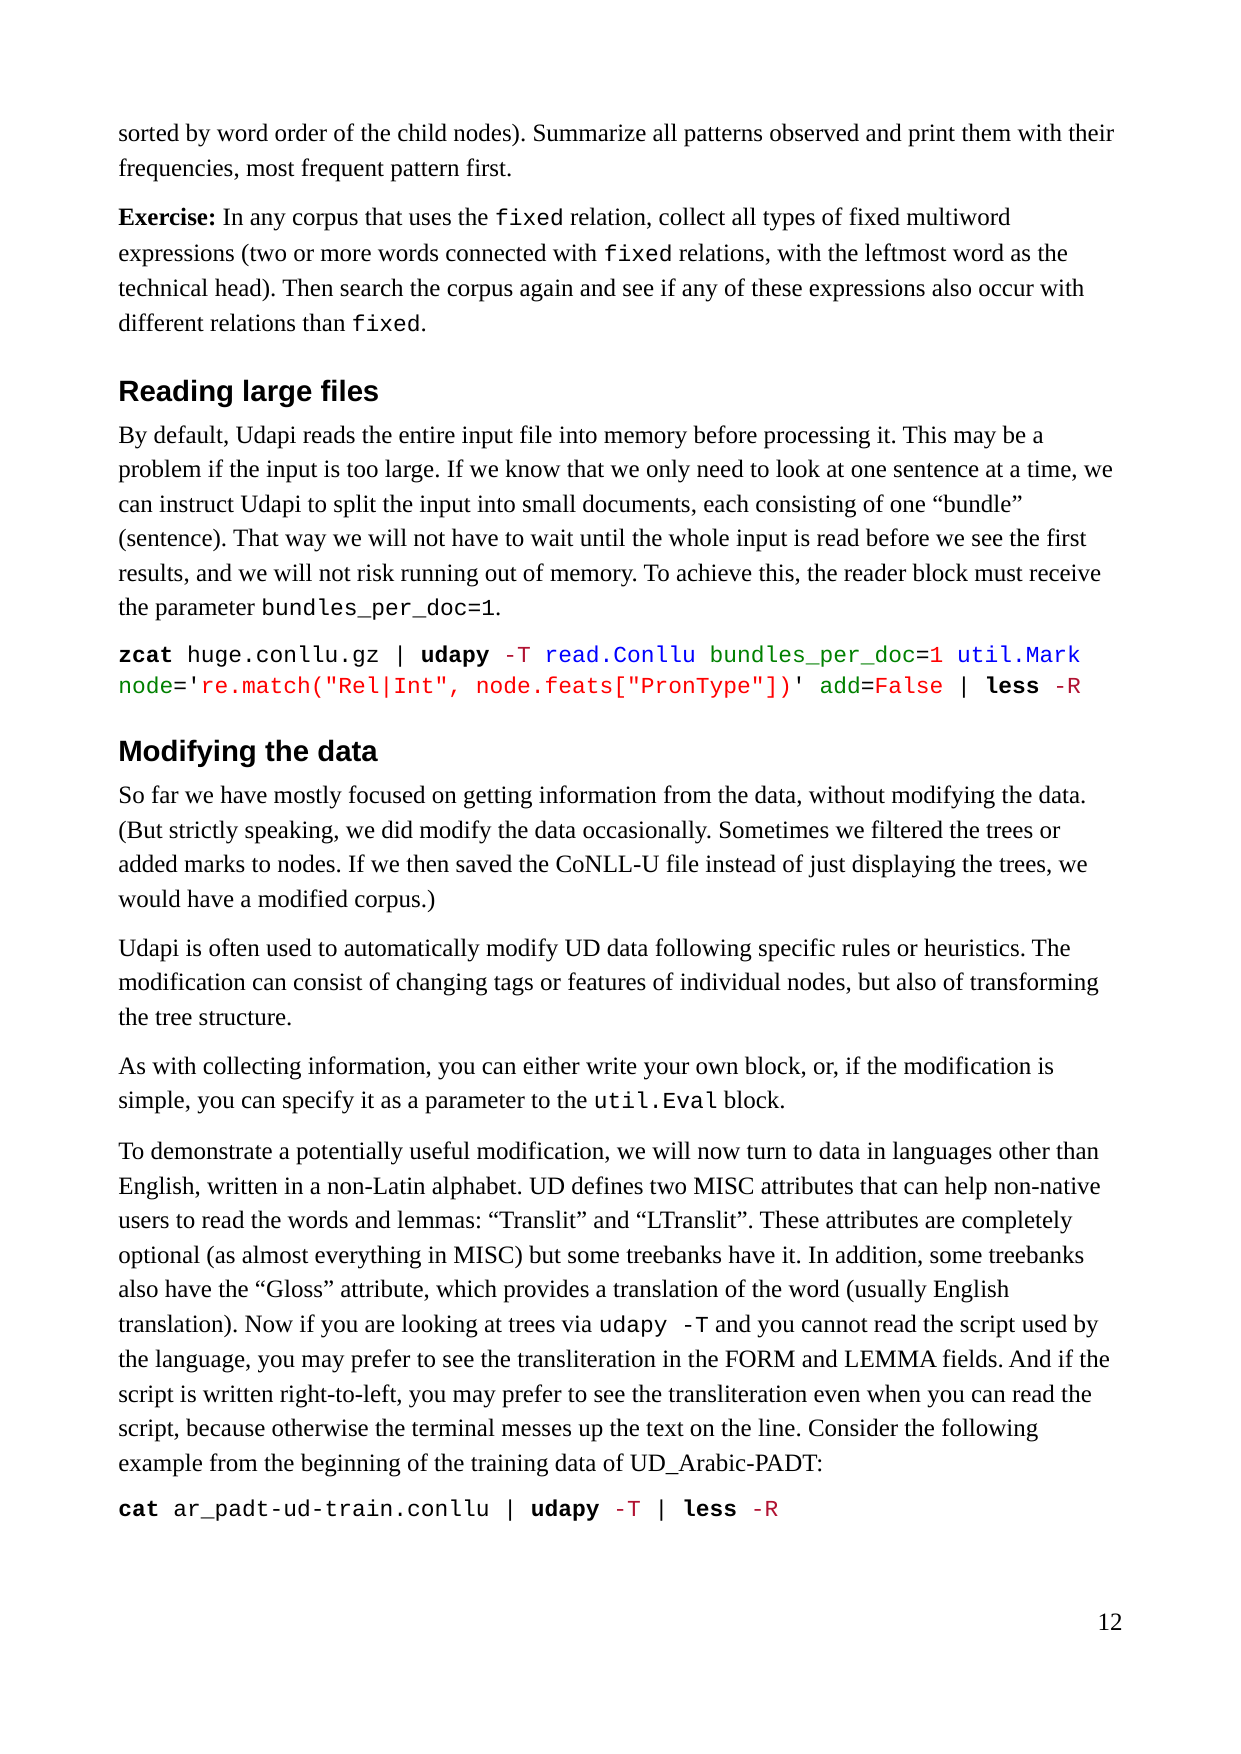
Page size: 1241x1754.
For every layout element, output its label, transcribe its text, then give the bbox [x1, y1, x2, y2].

subtitle Modifying the data [118, 734, 1122, 768]
text sorted by word order of the child nodes). Summarize all patterns observed and print them with their frequencies, most frequent pattern first. [118, 118, 1122, 181]
text Exercise: In any corpus that uses the fixed relation, collect all types of fixed multiword expressions (two or more words connected with fixed relations, with the leftmost word as the technical head). Then search the corpus again and see if any of these expressions also occur with different relations than fixed. [118, 202, 1122, 338]
text As with collecting information, you can either write your own block, or, if the modification is simple, you can specify it as a parameter to the util.Eval block. [118, 1051, 1122, 1116]
text cat ar_padt-ud-train.conllu | udapy -T | less -R [118, 1497, 1122, 1523]
text Udapi is often used to automatically modify UD data following specific rules or heuristics. The modification can consist of changing tags or features of individual nodes, but also of transforming the tree structure. [118, 933, 1122, 1031]
text zcat huge.conllu.gz | udapy -T read.Conllu bundles_per_doc=1 util.Mark node='re.match("Rel|Int", node.feats["PronType"])' add=False | less -R [118, 643, 1122, 700]
text So far we have mostly focused on getting information from the data, without modifying the data. (But strictly speaking, we did modify the data occasionally. Sometimes we filtered the trees or added marks to nodes. If we then saved the CoNLL-U file instead of just displaying the trees, we would have a modified corpus.) [118, 780, 1122, 913]
text To demonstrate a potentially useful modification, we will now turn to data in languages other than English, written in a non-Latin alphabet. UD defines two MISC attributes that can help non-native users to read the words and lemmas: “Translit” and “LTranslit”. These attributes are completely optional (as almost everything in MISC) but some treebanks have it. In addition, some treebanks also have the “Gloss” attribute, which provides a translation of the word (usually English translation). Now if you are looking at trees via udapy -T and you cannot read the script used by the language, you may prefer to see the transliteration in the FORM and LEMMA fields. And if the script is written right-to-left, you may prefer to see the transliteration even when you can read the script, because otherwise the terminal messes up the text on the line. Consider the following example from the beginning of the training data of UD_Arabic-PADT: [118, 1136, 1122, 1477]
text By default, Udapi reads the entire input file into memory before processing it. This may be a problem if the input is too large. If we know that we only need to look at one sentence at a time, we can instruct Udapi to split the input into small documents, each consisting of one “bundle” (sentence). That way we will not have to wait until the whole input is read before we see the first results, and we will not risk running out of memory. To achieve this, the reader block must receive the parameter bundles_per_doc=1. [118, 420, 1122, 622]
subtitle Reading large files [118, 373, 1122, 407]
